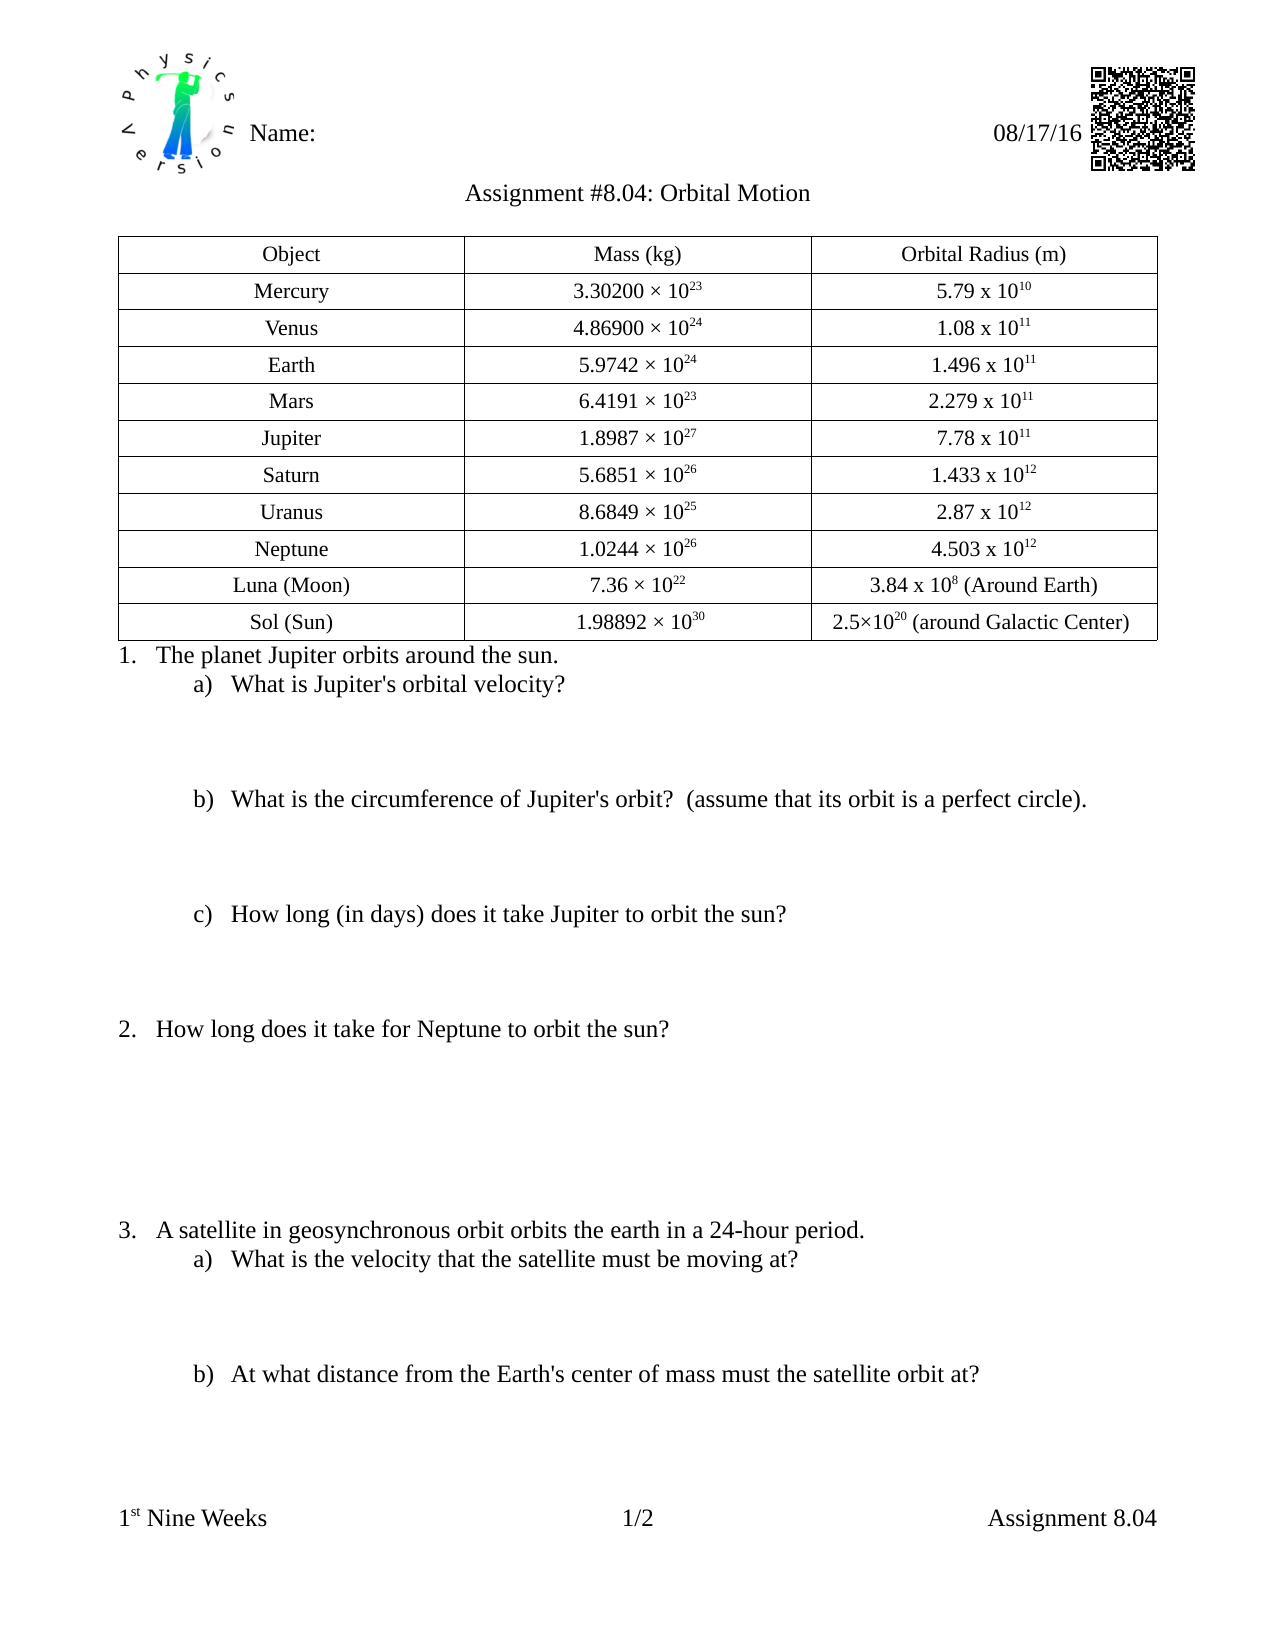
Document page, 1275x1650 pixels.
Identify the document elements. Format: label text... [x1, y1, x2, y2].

table_cell 1.8987 × 1027 [465, 421, 811, 456]
table_cell 1.08 x 1011 [812, 310, 1157, 346]
table_cell 5.79 x 1010 [812, 274, 1157, 309]
text Assignment #8.04: Orbital Motion [118, 176, 1157, 207]
table_cell Earth [119, 347, 464, 383]
list What is the circumference of Jupiter's orbit? (assume that its orbit is a perfect circle). [193, 784, 1157, 813]
table_header Object [119, 237, 464, 272]
table_cell Sol (Sun) [119, 604, 464, 640]
table_cell Neptune [119, 531, 464, 567]
table_cell 8.6849 × 1025 [465, 494, 811, 530]
table_header Orbital Radius (m) [812, 237, 1157, 272]
list How long (in days) does it take Jupiter to orbit the sun? [193, 899, 1157, 928]
list How long does it take for Neptune to orbit the sun? [118, 1014, 1157, 1043]
table_cell Venus [119, 310, 464, 346]
table_cell 4.86900 × 1024 [465, 310, 811, 346]
table_cell Saturn [119, 457, 464, 493]
table_cell Mars [119, 384, 464, 419]
table_cell 5.6851 × 1026 [465, 457, 811, 493]
table_cell 2.5×1020 (around Galactic Center) [812, 604, 1157, 640]
table_cell 3.30200 × 1023 [465, 274, 811, 309]
table_cell 1.496 x 1011 [812, 347, 1157, 383]
table_cell 7.36 × 1022 [465, 568, 811, 603]
list A satellite in geosynchronous orbit orbits the earth in a 24-hour period. [118, 1215, 1157, 1244]
table_cell 2.87 x 1012 [812, 494, 1157, 530]
list What is Jupiter's orbital velocity? [193, 669, 1157, 698]
table_cell 5.9742 × 1024 [465, 347, 811, 383]
table_cell 7.78 x 1011 [812, 421, 1157, 456]
picture [1082, 58, 1203, 179]
list What is the velocity that the satellite must be moving at? [193, 1244, 1157, 1273]
table_cell Jupiter [119, 421, 464, 456]
table_header Mass (kg) [465, 237, 811, 272]
list The planet Jupiter orbits around the sun. [118, 641, 1157, 669]
table_cell 1.433 x 1012 [812, 457, 1157, 493]
table_cell 6.4191 × 1023 [465, 384, 811, 419]
picture [121, 53, 235, 174]
table_cell 2.279 x 1011 [812, 384, 1157, 419]
table_cell 1.98892 × 1030 [465, 604, 811, 640]
table_cell Mercury [119, 274, 464, 309]
table_cell 1.0244 × 1026 [465, 531, 811, 567]
table_cell Luna (Moon) [119, 568, 464, 603]
table_cell 3.84 x 108 (Around Earth) [812, 568, 1157, 603]
table_cell Uranus [119, 494, 464, 530]
list At what distance from the Earth's center of mass must the satellite orbit at? [193, 1359, 1157, 1388]
table_cell 4.503 x 1012 [812, 531, 1157, 567]
